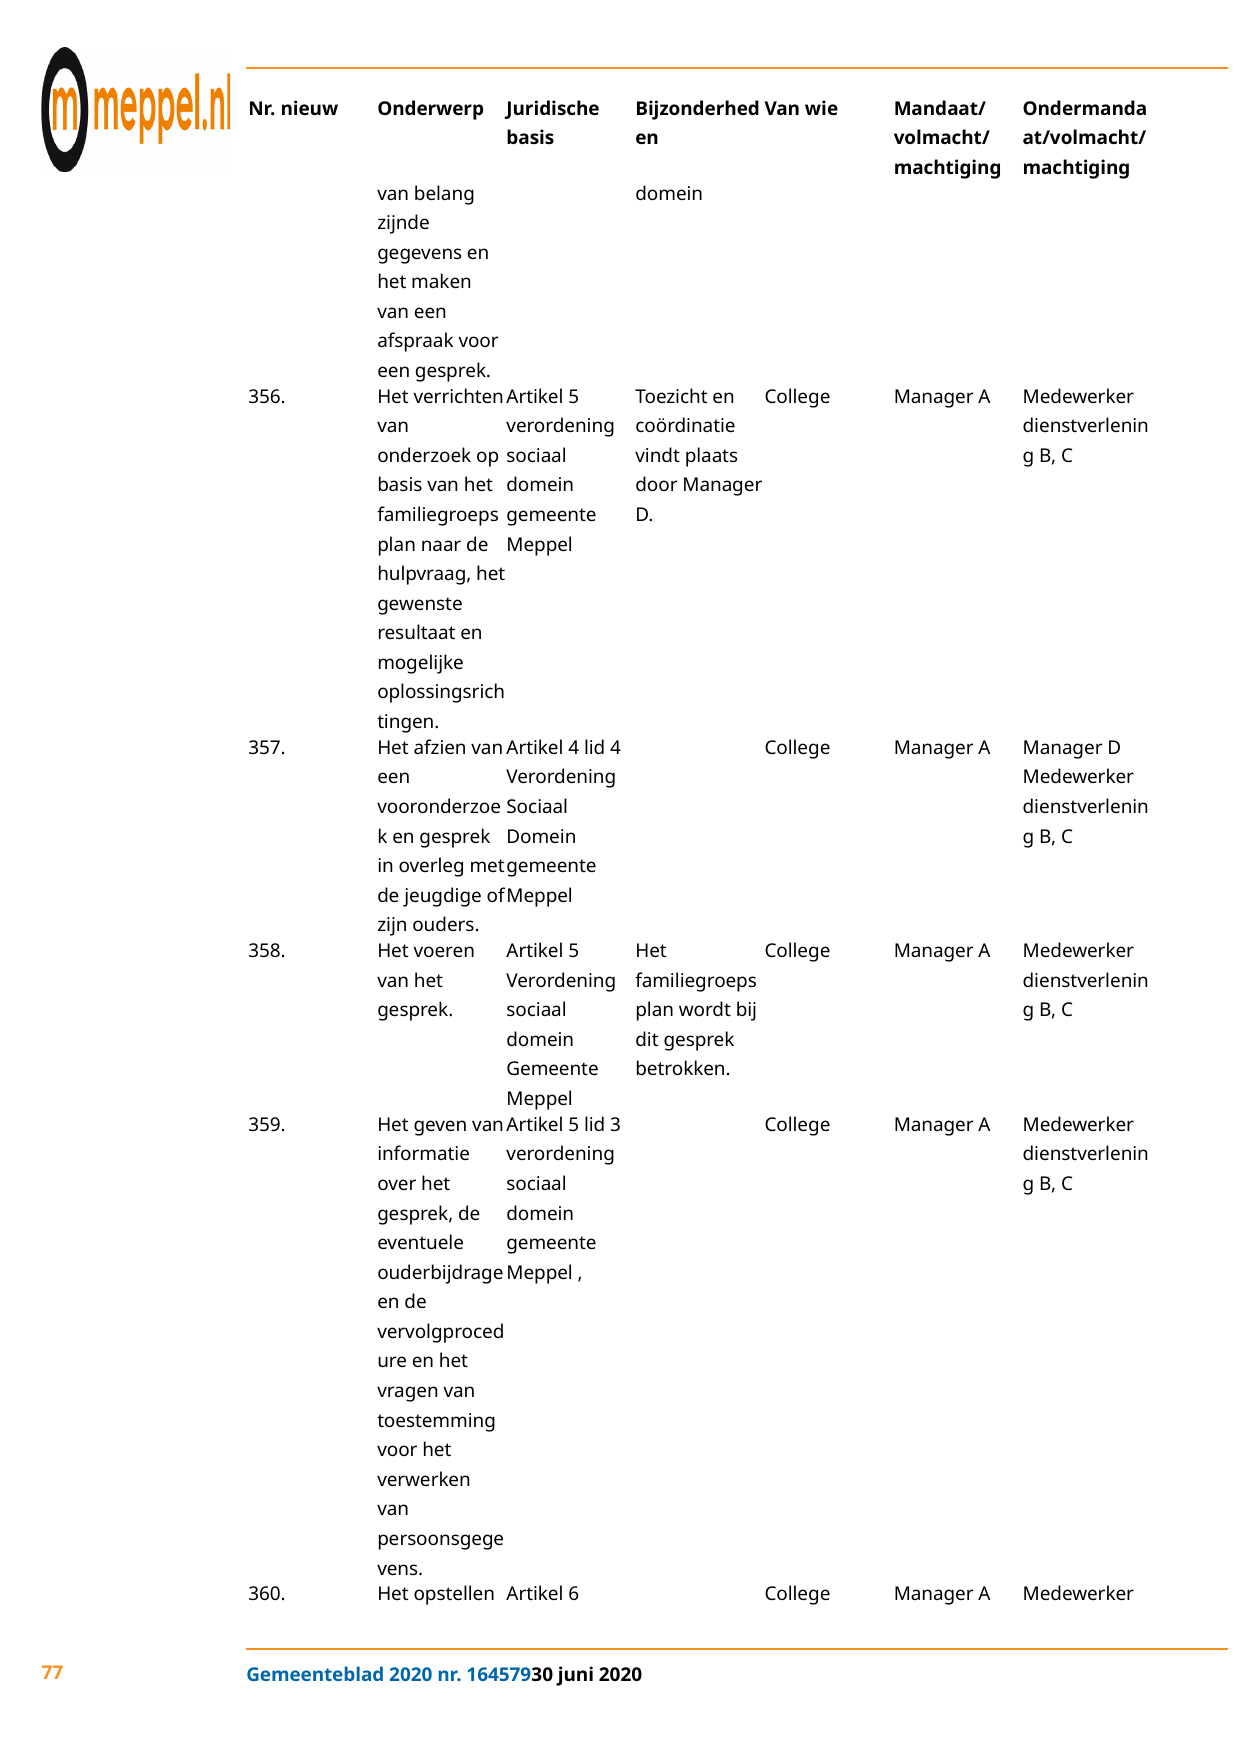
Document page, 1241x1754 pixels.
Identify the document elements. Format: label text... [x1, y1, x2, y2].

table_cell Het afzien van een vooronderzoek en gesprek in overleg met de jeugdige of zijn ouders. [377, 734, 506, 937]
table_cell [248, 383, 377, 734]
table_header Onderwerp [377, 95, 506, 180]
table_cell [635, 1580, 764, 1606]
table_header Van wie [764, 95, 893, 180]
table_cell College [764, 937, 893, 1111]
table_cell Manager A [894, 1111, 1022, 1580]
table_cell [764, 180, 893, 383]
table_cell Toezicht en coördinatie vindt plaats door Manager D. [635, 383, 764, 734]
table_cell [635, 734, 764, 937]
table_cell domein [635, 180, 764, 383]
table_cell Medewerker dienstverlening B, C [1023, 383, 1152, 734]
table_cell [506, 180, 635, 383]
table_cell Medewerker [1023, 1580, 1152, 1606]
table_cell Het familiegroepsplan wordt bij dit gesprek betrokken. [635, 937, 764, 1111]
table_cell [248, 734, 377, 937]
table_cell van belang zijnde gegevens en het maken van een afspraak voor een gesprek. [377, 180, 506, 383]
table_cell College [764, 1580, 893, 1606]
table_cell [248, 937, 377, 1111]
table_header Juridische basis [506, 95, 635, 180]
table_cell Artikel 5 Verordening sociaal domein Gemeente Meppel [506, 937, 635, 1111]
table_cell Het opstellen [377, 1580, 506, 1606]
table_cell [248, 1580, 377, 1606]
table_cell Artikel 5 lid 3 verordening sociaal domein gemeente Meppel , [506, 1111, 635, 1580]
table_cell Medewerker dienstverlening B, C [1023, 1111, 1152, 1580]
table_header Ondermandaat/volmacht/ machtiging [1023, 95, 1152, 180]
table_cell College [764, 734, 893, 937]
table_cell Het geven van informatie over het gesprek, de eventuele ouderbijdrage en de vervolgprocedure en het vragen van toestemming voor het verwerken van persoonsgegevens. [377, 1111, 506, 1580]
table_cell [1023, 180, 1152, 383]
table_header Nr. nieuw [248, 95, 377, 180]
table_cell [248, 1111, 377, 1580]
table_cell Manager A [894, 1580, 1022, 1606]
table_header Bijzonderheden [635, 95, 764, 180]
table_cell Manager A [894, 734, 1022, 937]
table_header Mandaat/volmacht/machtiging [894, 95, 1022, 180]
table_cell Het verrichten van onderzoek op basis van het familiegroepsplan naar de hulpvraag, het gewenste resultaat en mogelijke oplossingsrichtingen. [377, 383, 506, 734]
picture [41, 47, 231, 172]
table_cell [635, 1111, 764, 1580]
table_cell College [764, 383, 893, 734]
table_cell College [764, 1111, 893, 1580]
table_cell Artikel 4 lid 4 Verordening Sociaal Domein gemeente Meppel [506, 734, 635, 937]
table_cell Artikel 5 verordening sociaal domein gemeente Meppel [506, 383, 635, 734]
table_cell [248, 180, 377, 383]
table_cell Manager D Medewerker dienstverlening B, C [1023, 734, 1152, 937]
table_cell [894, 180, 1022, 383]
table_cell Medewerker dienstverlening B, C [1023, 937, 1152, 1111]
table_cell Artikel 6 [506, 1580, 635, 1606]
table_cell Het voeren van het gesprek. [377, 937, 506, 1111]
table_cell Manager A [894, 383, 1022, 734]
table_cell Manager A [894, 937, 1022, 1111]
